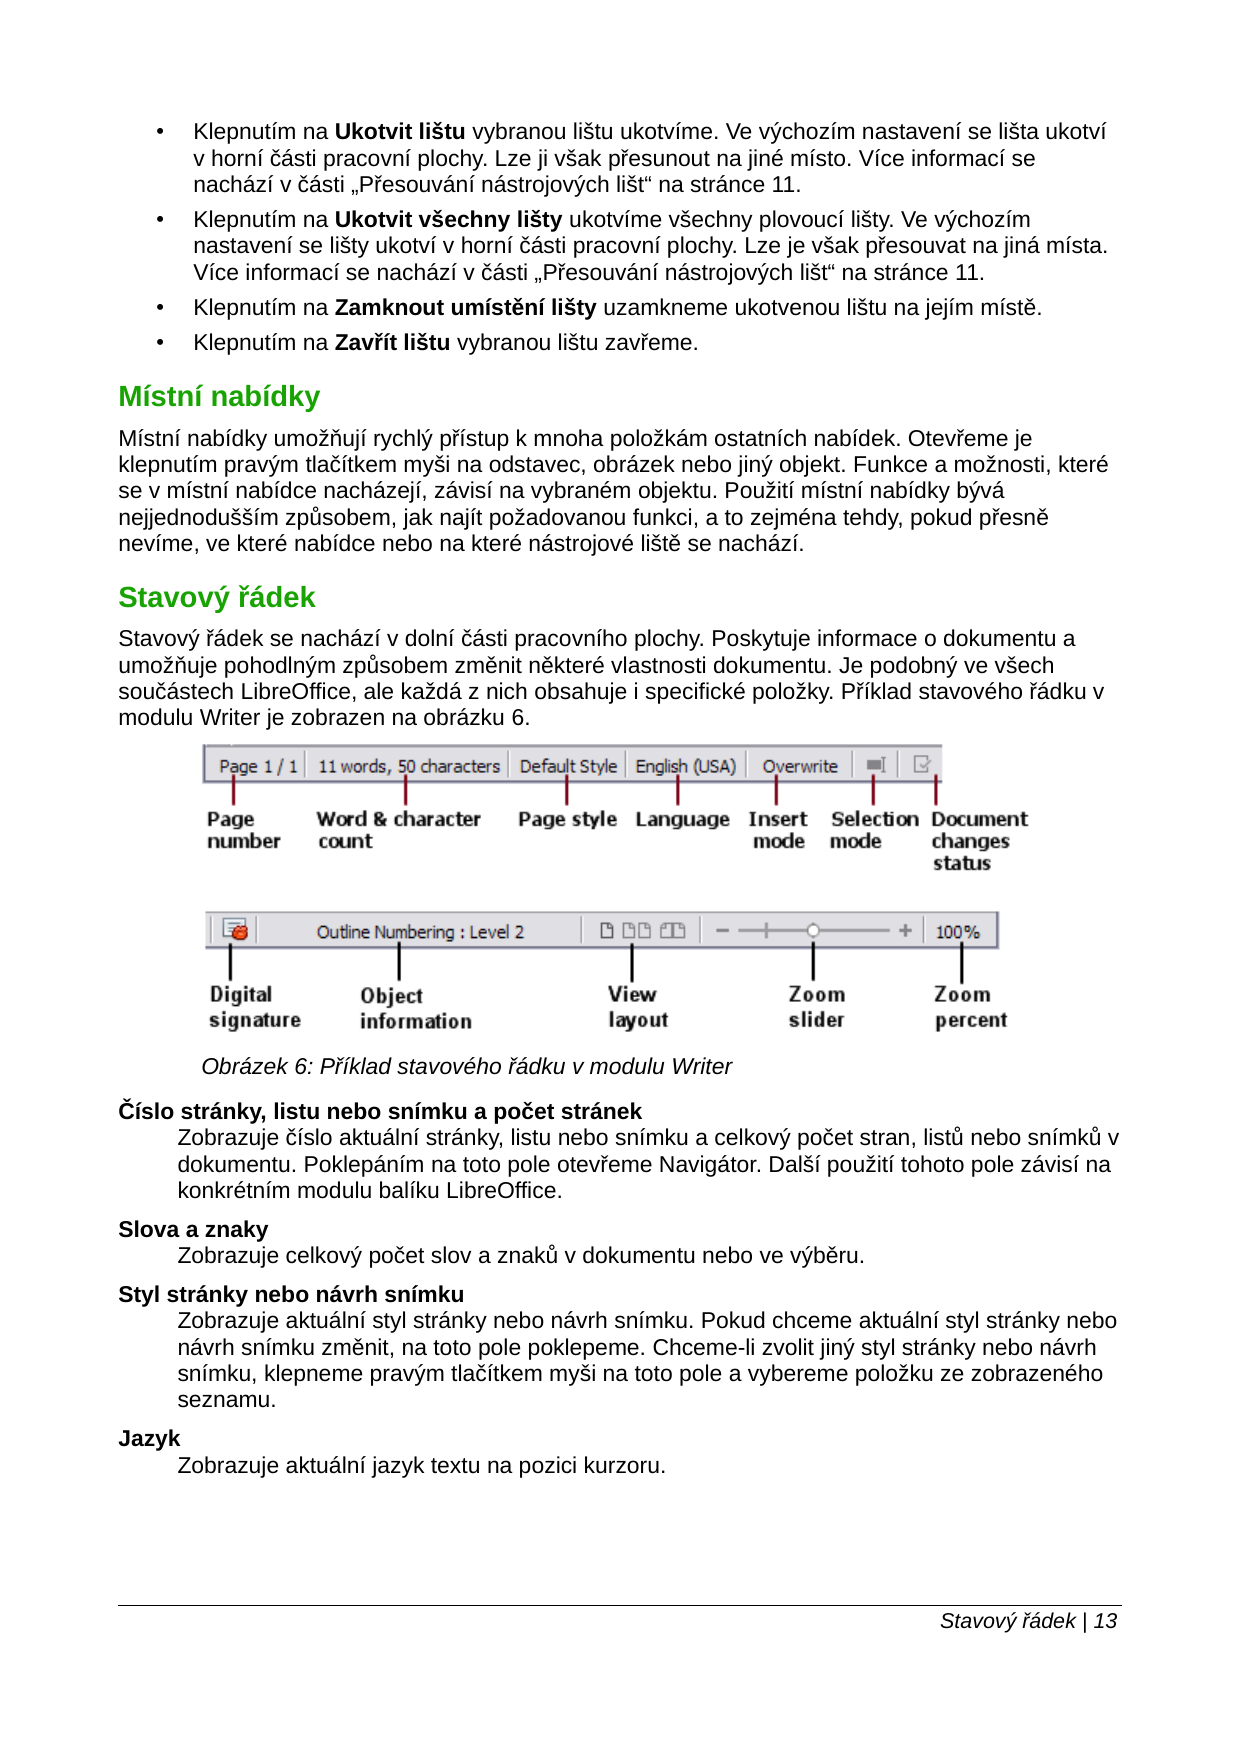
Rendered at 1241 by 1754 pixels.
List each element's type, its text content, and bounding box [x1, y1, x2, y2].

text Slova a znaky [118, 1216, 1122, 1242]
list Klepnutím na Zavřít lištu vybranou lištu zavřeme. [156, 329, 1122, 356]
picture [201, 743, 1040, 897]
list Klepnutím na Zamknout umístění lišty uzamkneme ukotvenou lištu na jejím místě. [156, 294, 1122, 320]
text Číslo stránky, listu nebo snímku a počet stránek [118, 1098, 1122, 1124]
subtitle Stavový řádek [118, 580, 1122, 613]
text Zobrazuje aktuální jazyk textu na pozici kurzoru. [177, 1452, 1122, 1478]
text Styl stránky nebo návrh snímku [118, 1281, 1122, 1307]
text Zobrazuje aktuální styl stránky nebo návrh snímku. Pokud chceme aktuální styl stránky nebo návrh snímku změnit, na toto pole poklepeme. Chceme-li zvolit jiný styl stránky nebo návrh snímku, klepneme pravým tlačítkem myši na toto pole a vybereme položku ze zobrazeného seznamu. [177, 1307, 1122, 1413]
text Místní nabídky umožňují rychlý přístup k mnoha položkám ostatních nabídek. Otevřeme je klepnutím pravým tlačítkem myši na odstavec, obrázek nebo jiný objekt. Funkce a možnosti, které se v místní nabídce nacházejí, závisí na vybraném objektu. Použití místní nabídky bývá nejjednodušším způsobem, jak najít požadovanou funkci, a to zejména tehdy, pokud přesně nevíme, ve které nabídce nebo na které nástrojové liště se nachází. [118, 424, 1122, 556]
subtitle Místní nabídky [118, 379, 1122, 413]
picture [201, 908, 1023, 1054]
list Klepnutím na Ukotvit všechny lišty ukotvíme všechny plovoucí lišty. Ve výchozím nastavení se lišty ukotví v horní části pracovní plochy. Lze je však přesouvat na jiná místa. Více informací se nachází v části „Přesouvání nástrojových lišt“ na stránce 11. [156, 206, 1122, 285]
text Stavový řádek se nachází v dolní části pracovního plochy. Poskytuje informace o dokumentu a umožňuje pohodlným způsobem změnit některé vlastnosti dokumentu. Je podobný ve všech součástech LibreOffice, ale každá z nich obsahuje i specifické položky. Příklad stavového řádku v modulu Writer je zobrazen na obrázku 6. [118, 625, 1122, 731]
text Zobrazuje číslo aktuální stránky, listu nebo snímku a celkový počet stran, listů nebo snímků v dokumentu. Poklepáním na toto pole otevřeme Navigátor. Další použití tohoto pole závisí na konkrétním modulu balíku LibreOffice. [177, 1124, 1122, 1203]
text Obrázek 6 : Příklad stavového řádku v modulu Writer [201, 1053, 1039, 1080]
list Klepnutím na Ukotvit lištu vybranou lištu ukotvíme. Ve výchozím nastavení se lišta ukotví v horní části pracovní plochy. Lze ji však přesunout na jiné místo. Více informací se nachází v části „Přesouvání nástrojových lišt“ na stránce 11. [156, 118, 1122, 197]
text Jazyk [118, 1425, 1122, 1452]
text Zobrazuje celkový počet slov a znaků v dokumentu nebo ve výběru. [177, 1242, 1122, 1268]
